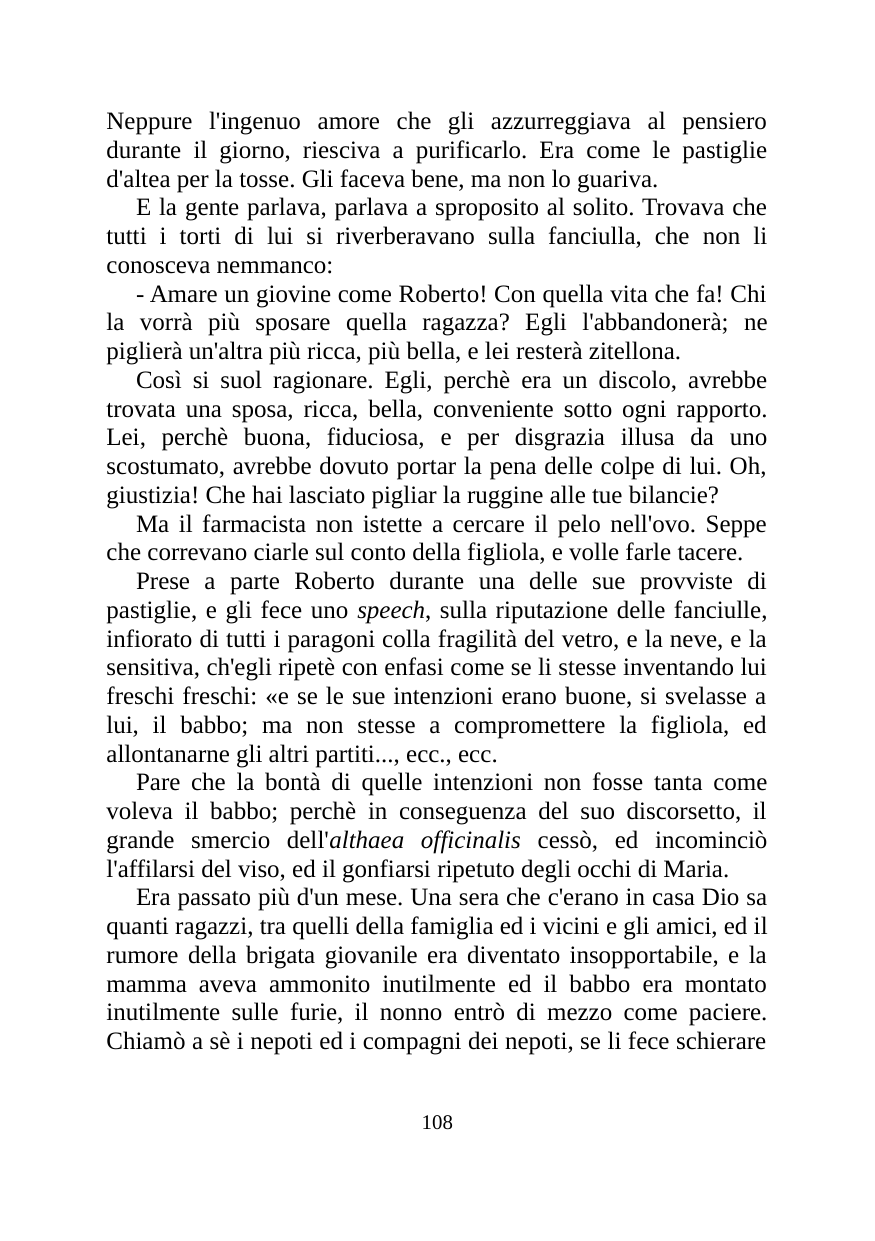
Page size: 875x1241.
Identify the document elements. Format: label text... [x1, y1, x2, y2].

text Ma il farmacista non istette a cercare il pelo nell'ovo. Seppe che correvano ciarle sul conto della figliola, e volle farle tacere. [106, 509, 768, 566]
text Era passato più d'un mese. Una sera che c'erano in casa Dio sa quanti ragazzi, tra quelli della famiglia ed i vicini e gli amici, ed il rumore della brigata giovanile era diventato insopportabile, e la mamma aveva ammonito inutilmente ed il babbo era montato inutilmente sulle furie, il nonno entrò di mezzo come paciere. Chiamò a sè i nepoti ed i compagni dei nepoti, se li fece schierare [106, 882, 768, 1055]
text Così si suol ragionare. Egli, perchè era un discolo, avrebbe trovata una sposa, ricca, bella, conveniente sotto ogni rapporto. Lei, perchè buona, fiduciosa, e per disgrazia illusa da uno scostumato, avrebbe dovuto portar la pena delle colpe di lui. Oh, giustizia! Che hai lasciato pigliar la ruggine alle tue bilancie? [106, 365, 768, 509]
text Neppure l'ingenuo amore che gli azzurreggiava al pensiero durante il giorno, riesciva a purificarlo. Era come le pastiglie d'altea per la tosse. Gli faceva bene, ma non lo guariva. [106, 106, 768, 192]
text - Amare un giovine come Roberto! Con quella vita che fa! Chi la vorrà più sposare quella ragazza? Egli l'abbandonerà; ne piglierà un'altra più ricca, più bella, e lei resterà zitellona. [106, 279, 768, 365]
text E la gente parlava, parlava a sproposito al solito. Trovava che tutti i torti di lui si riverberavano sulla fanciulla, che non li conosceva nemmanco: [106, 192, 768, 279]
text Prese a parte Roberto durante una delle sue provviste di pastiglie, e gli fece uno speech, sulla riputazione delle fanciulle, infiorato di tutti i paragoni colla fragilità del vetro, e la neve, e la sensitiva, ch'egli ripetè con enfasi come se li stesse inventando lui freschi freschi: «e se le sue intenzioni erano buone, si svelasse a lui, il babbo; ma non stesse a compromettere la figliola, ed allontanarne gli altri partiti..., ecc., ecc. [106, 566, 768, 767]
text Pare che la bontà di quelle intenzioni non fosse tanta come voleva il babbo; perchè in conseguenza del suo discorsetto, il grande smercio dell'althaea officinalis cessò, ed incominciò l'affilarsi del viso, ed il gonfiarsi ripetuto degli occhi di Maria. [106, 767, 768, 882]
